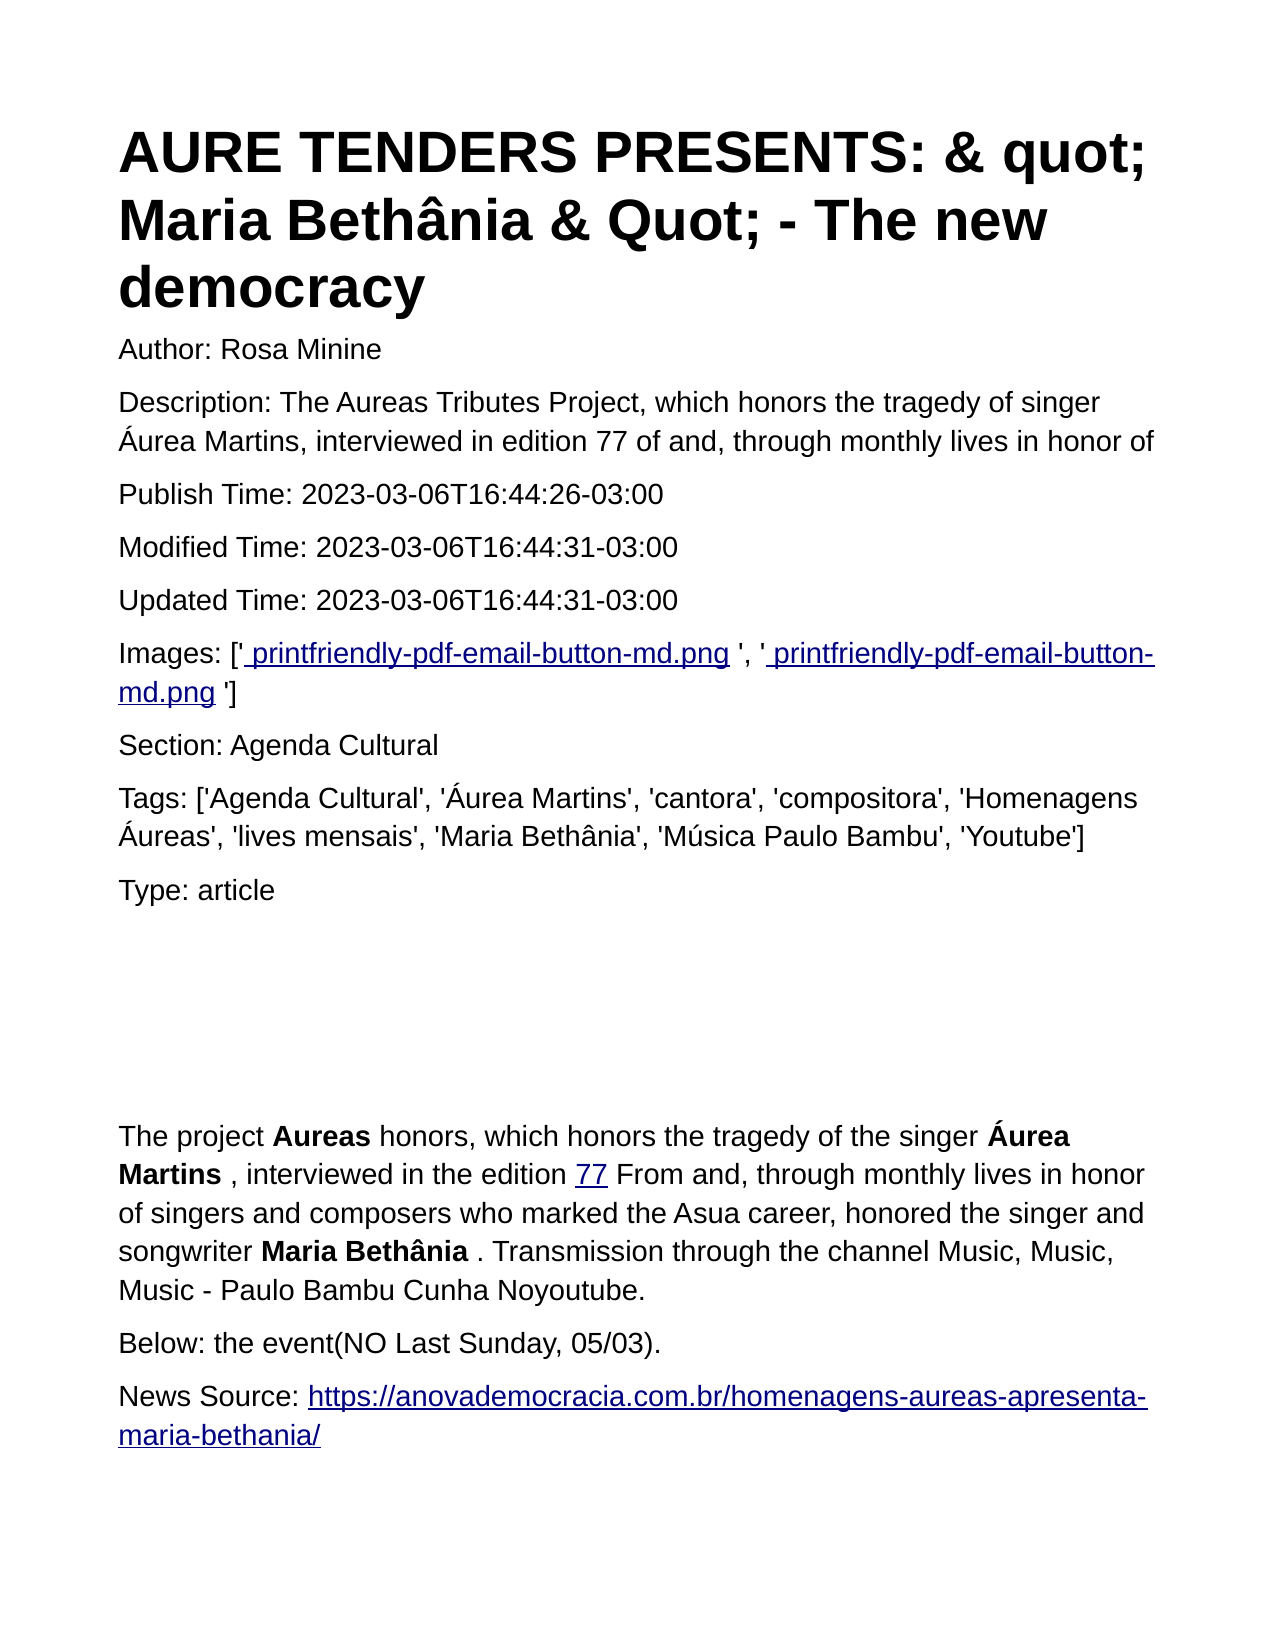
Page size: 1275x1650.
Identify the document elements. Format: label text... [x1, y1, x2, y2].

text News Source: https://anovademocracia.com.br/homenagens-aureas-apresenta-maria-bethania/ [118, 1379, 1157, 1451]
text Tags: ['Agenda Cultural', 'Áurea Martins', 'cantora', 'compositora', 'Homenagens Áureas', 'lives mensais', 'Maria Bethânia', 'Música Paulo Bambu', 'Youtube'] [118, 781, 1157, 853]
text Below: the event(NO Last Sunday, 05/03). [118, 1326, 1157, 1359]
text Images: [' printfriendly-pdf-email-button-md.png ', ' printfriendly-pdf-email-button-md.png '] [118, 636, 1157, 708]
text Description: The Aureas Tributes Project, which honors the tragedy of singer Áurea Martins, interviewed in edition 77 of and, through monthly lives in honor of [118, 385, 1157, 457]
text Section: Agenda Cultural [118, 728, 1157, 761]
text Publish Time: 2023-03-06T16:44:26-03:00 [118, 477, 1157, 510]
text Type: article [118, 872, 1157, 906]
text Updated Time: 2023-03-06T16:44:31-03:00 [118, 583, 1157, 616]
text The project Aureas honors, which honors the tragedy of the singer Áurea Martins , interviewed in the edition 77 From and, through monthly lives in honor of singers and composers who marked the Asua career, honored the singer and songwriter Maria Bethânia . Transmission through the channel Music, Music, Music - Paulo Bambu Cunha Noyoutube. [118, 926, 1157, 1306]
subtitle AURE TENDERS PRESENTS: & quot; Maria Bethânia & Quot; - The new democracy [118, 118, 1157, 319]
text Modified Time: 2023-03-06T16:44:31-03:00 [118, 530, 1157, 563]
text Author: Rosa Minine [118, 332, 1157, 365]
